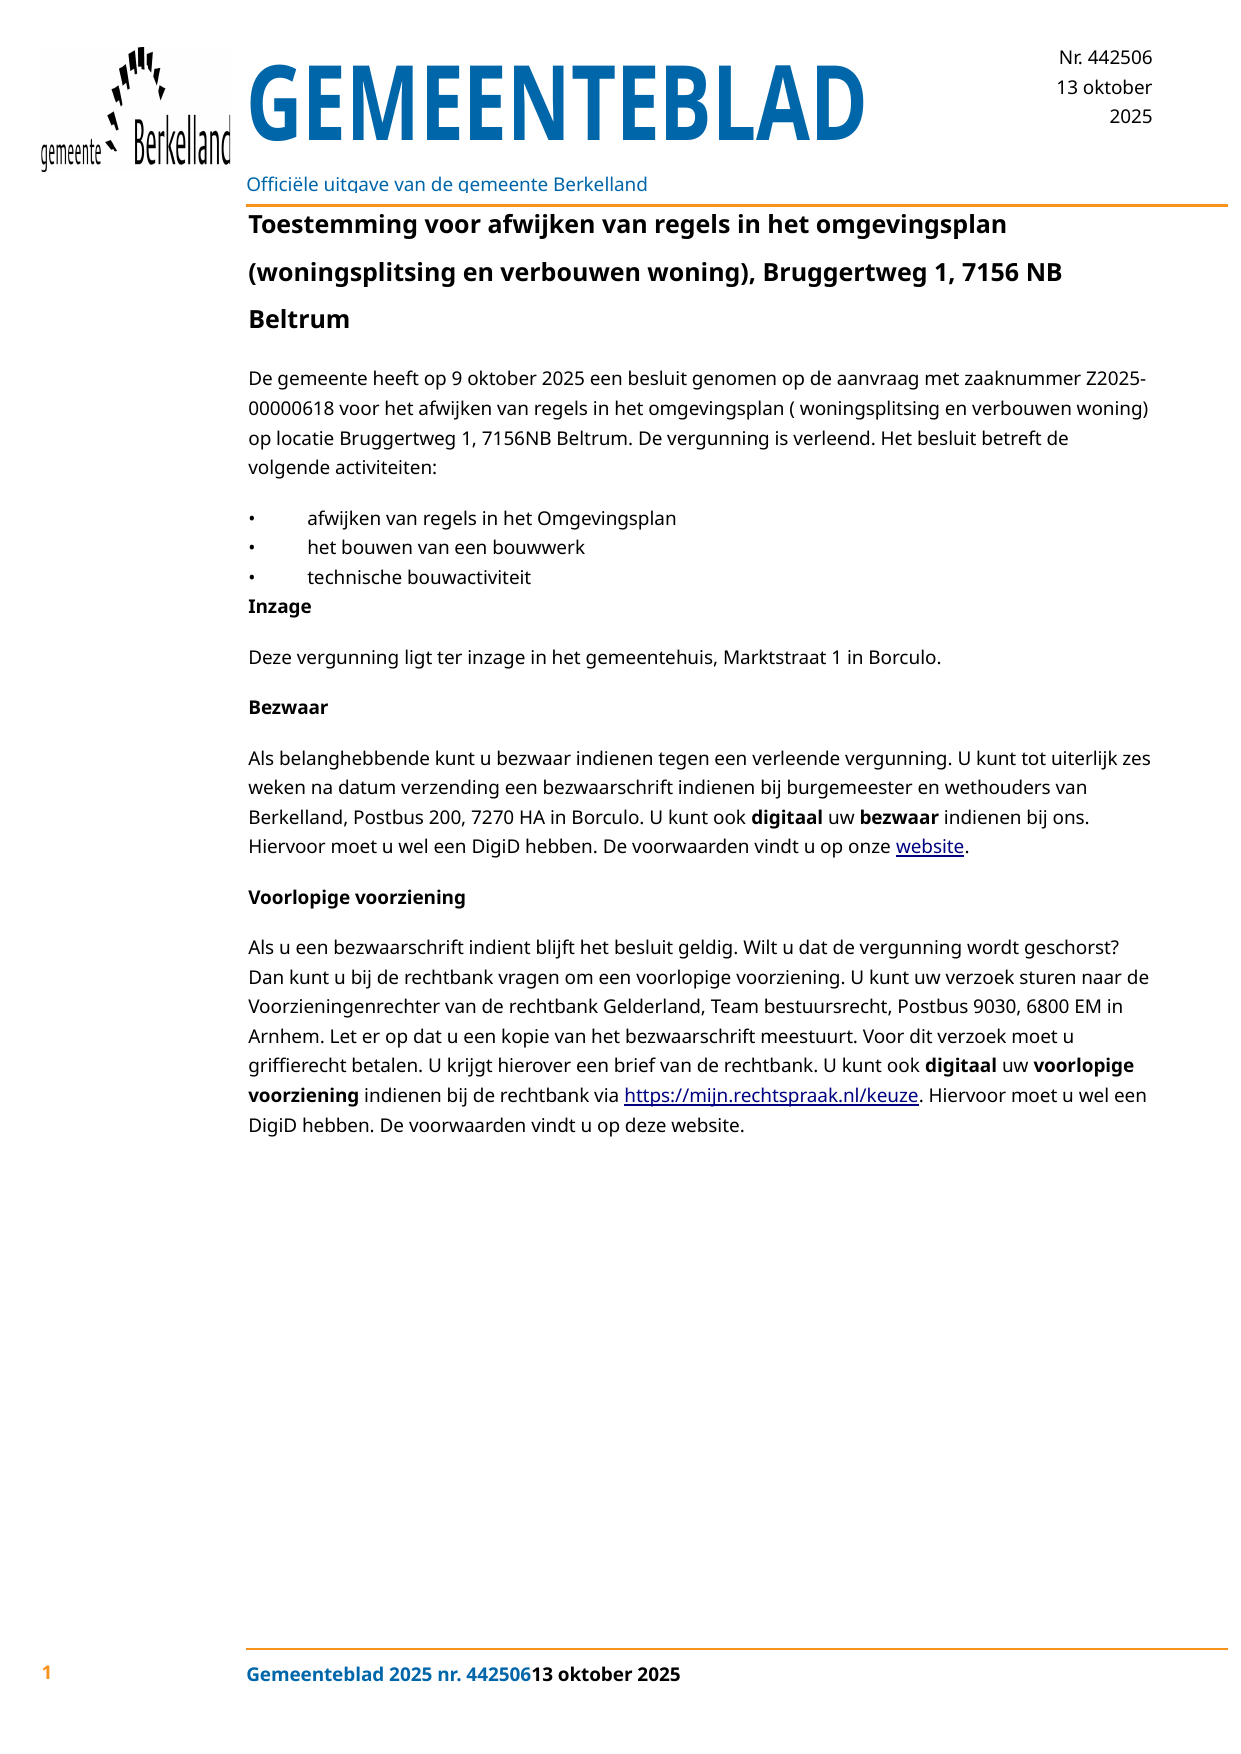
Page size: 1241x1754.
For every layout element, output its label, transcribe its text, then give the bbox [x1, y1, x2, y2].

text De gemeente heeft op 9 oktober 2025 een besluit genomen op de aanvraag met zaaknummer Z2025-00000618 voor het afwijken van regels in het omgevingsplan ( woningsplitsing en verbouwen woning) op locatie Bruggertweg 1, 7156NB Beltrum. De vergunning is verleend. Het besluit betreft de volgende activiteiten: [248, 366, 1152, 480]
text Als u een bezwaarschrift indient blijft het besluit geldig. Wilt u dat de vergunning wordt geschorst? Dan kunt u bij de rechtbank vragen om een voorlopige voorziening. U kunt uw verzoek sturen naar de Voorzieningenrechter van de rechtbank Gelderland, Team bestuursrecht, Postbus 9030, 6800 EM in Arnhem. Let er op dat u een kopie van het bezwaarschrift meestuurt. Voor dit verzoek moet u griffierecht betalen. U krijgt hierover een brief van de rechtbank. U kunt ook digitaal uw voorlopige voorziening indienen bij de rechtbank via https://mijn.rechtspraak.nl/keuze. Hiervoor moet u wel een DigiD hebben. De voorwaarden vindt u op deze website. [248, 934, 1152, 1137]
text Voorlopige voorziening [248, 884, 1152, 909]
list het bouwen van een bouwwerk [248, 534, 1152, 560]
list technische bouwactiviteit [248, 564, 1152, 589]
list afwijken van regels in het Omgevingsplan [248, 505, 1152, 530]
text Bezwaar [248, 694, 1152, 720]
text Inzage [248, 593, 1152, 619]
text Toestemming voor afwijken van regels in het omgevingsplan (woningsplitsing en verbouwen woning), Bruggertweg 1, 7156 NB Beltrum [248, 207, 1152, 336]
picture [41, 47, 231, 172]
text Deze vergunning ligt ter inzage in het gemeentehuis, Marktstraat 1 in Borculo. [248, 644, 1152, 669]
text Als belanghebbende kunt u bezwaar indienen tegen een verleende vergunning. U kunt tot uiterlijk zes weken na datum verzending een bezwaarschrift indienen bij burgemeester en wethouders van Berkelland, Postbus 200, 7270 HA in Borculo. U kunt ook digitaal uw bezwaar indienen bij ons. Hiervoor moet u wel een DigiD hebben. De voorwaarden vindt u op onze website. [248, 745, 1152, 859]
